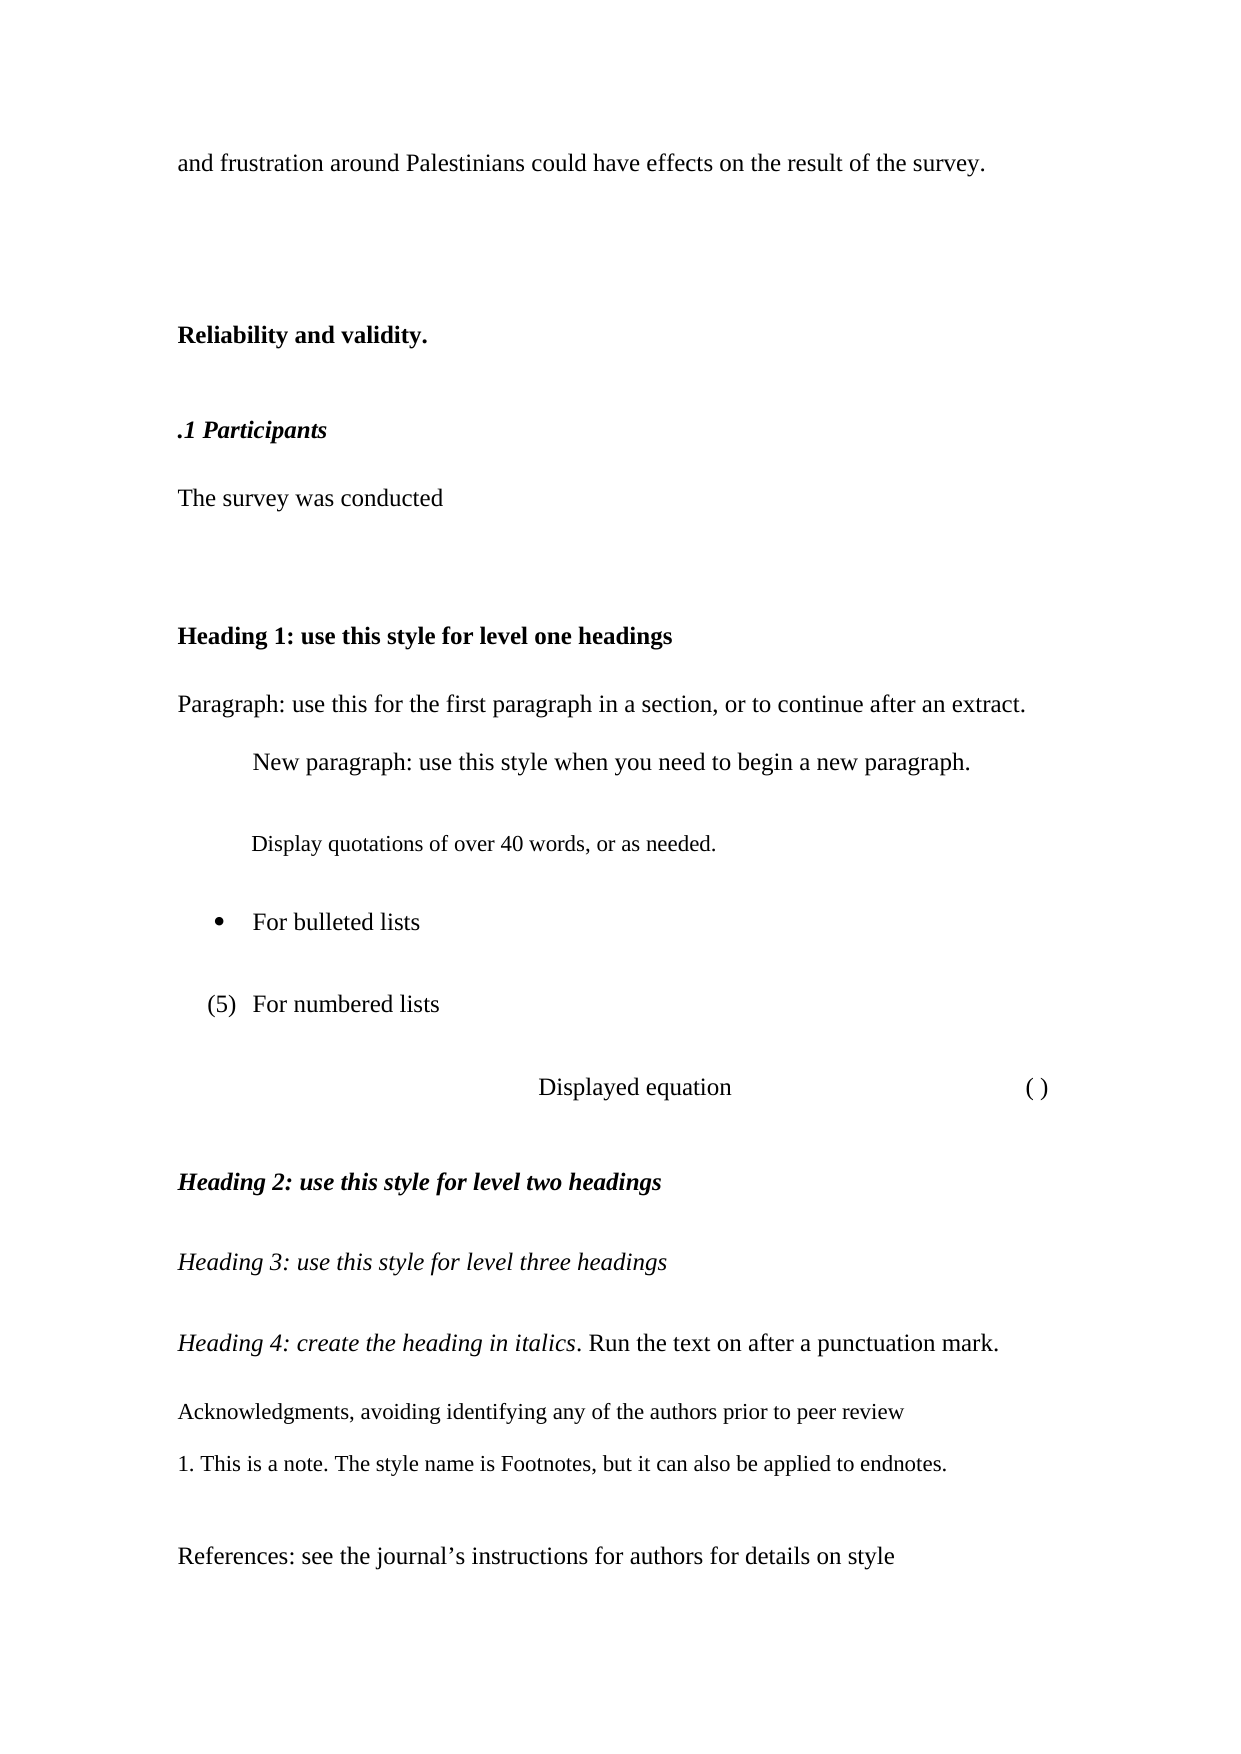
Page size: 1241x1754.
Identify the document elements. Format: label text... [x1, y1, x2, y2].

subtitle Heading 4: create the heading in italics. Run the text on after a punctuation mark. [177, 1328, 1063, 1357]
subtitle .1 Participants [177, 415, 1004, 444]
text Acknowledgments, avoiding identifying any of the authors prior to peer review [177, 1398, 1063, 1424]
text The survey was conducted [177, 483, 1063, 512]
text References: see the journal’s instructions for authors for details on style [177, 1541, 1063, 1570]
text Display quotations of over 40 words, or as needed. [251, 829, 1019, 856]
text Displayed equation ( ) [177, 1072, 1063, 1100]
text and frustration around Palestinians could have effects on the result of the survey. [177, 148, 1063, 176]
subtitle Heading 1: use this style for level one headings [177, 621, 1004, 650]
text New paragraph: use this style when you need to begin a new paragraph. [177, 747, 1063, 776]
text Paragraph: use this for the first paragraph in a section, or to continue after an extract. [177, 689, 1063, 718]
text 1. This is a note. The style name is Footnotes, but it can also be applied to endnotes. [177, 1450, 1063, 1476]
list For bulleted lists [215, 907, 1063, 935]
subtitle Heading 3: use this style for level three headings [177, 1247, 1004, 1276]
subtitle Heading 2: use this style for level two headings [177, 1167, 1004, 1195]
list For numbered lists [236, 989, 1063, 1018]
text Reliability and validity. [177, 320, 1063, 349]
